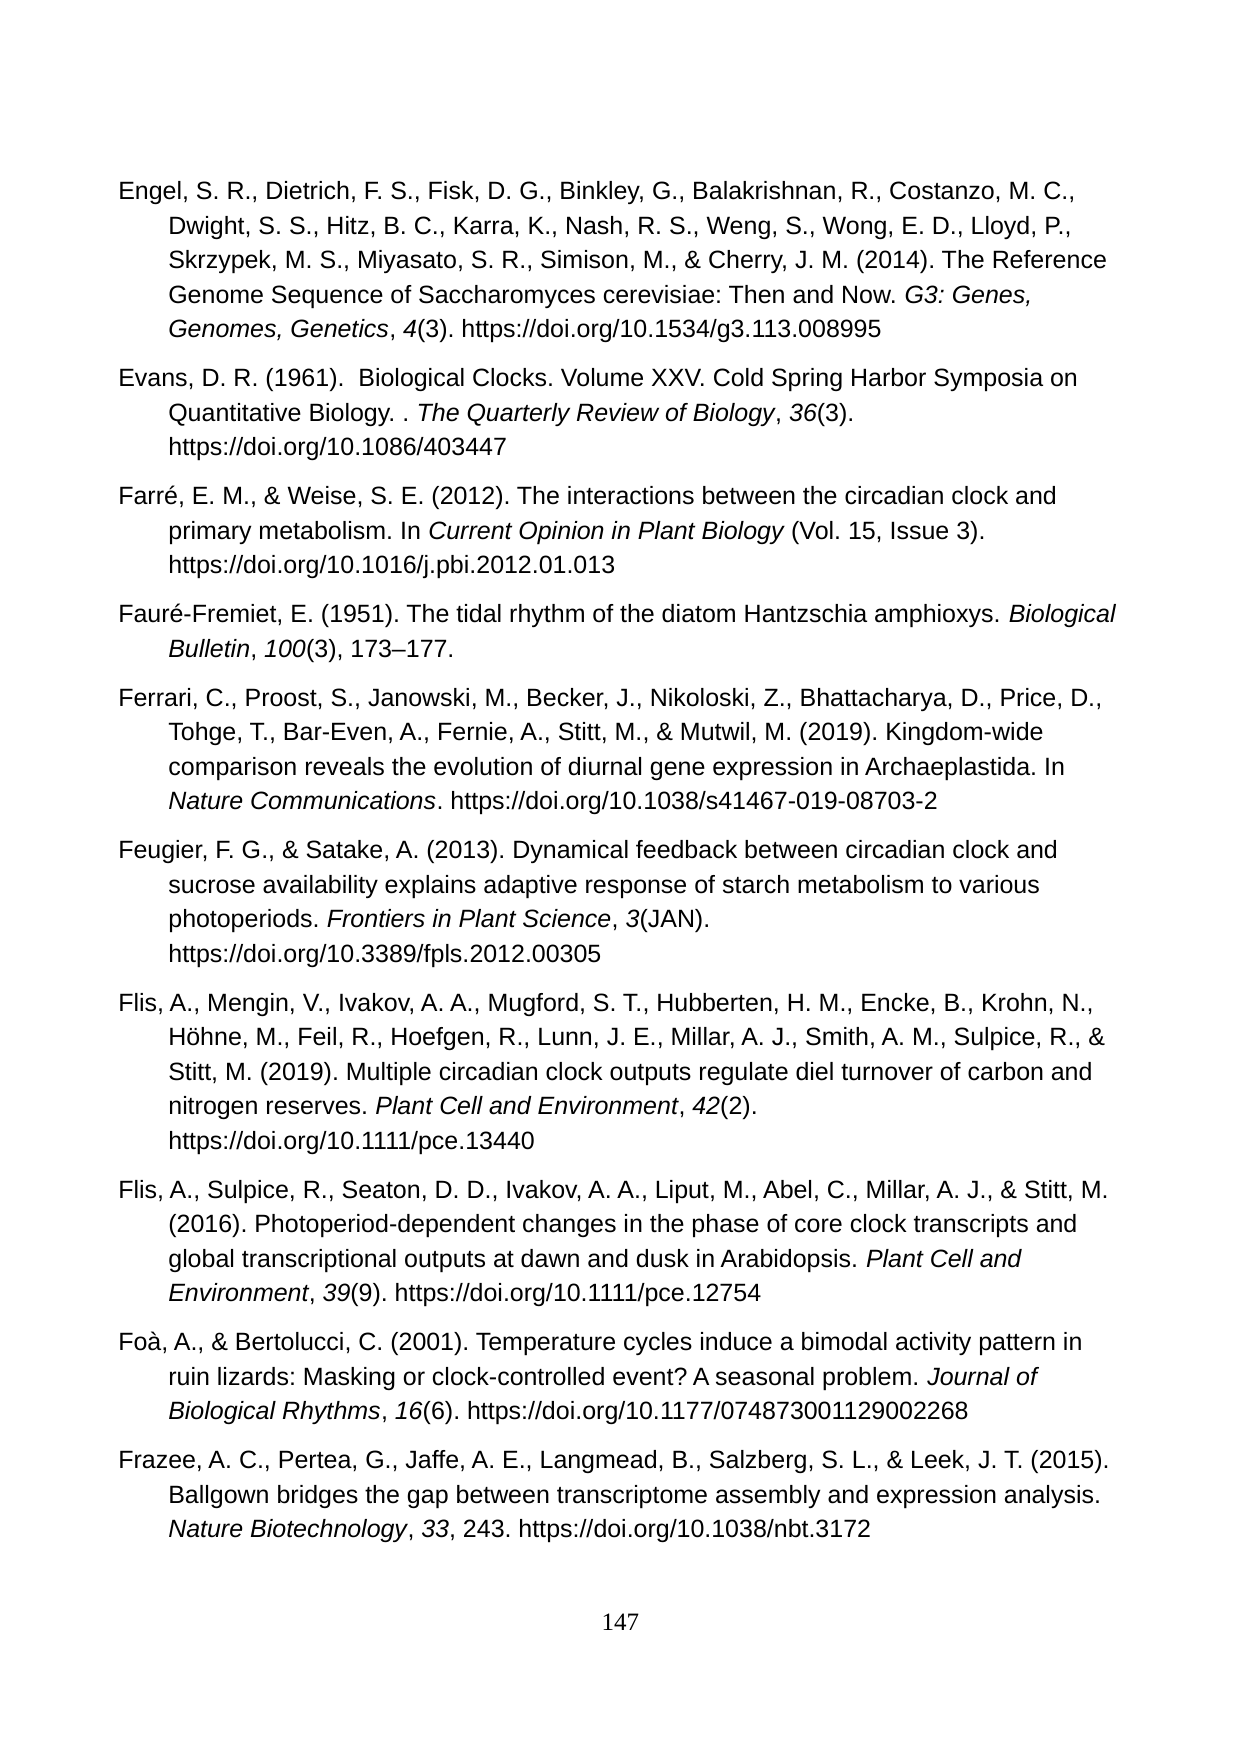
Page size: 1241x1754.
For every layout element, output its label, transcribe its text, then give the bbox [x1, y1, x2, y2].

text Fauré-Fremiet, E. (1951). The tidal rhythm of the diatom Hantzschia amphioxys. Biological Bulletin, 100(3), 173–177. [118, 599, 1122, 663]
text Farré, E. M., & Weise, S. E. (2012). The interactions between the circadian clock and primary metabolism. In Current Opinion in Plant Biology (Vol. 15, Issue 3). https://doi.org/10.1016/j.pbi.2012.01.013 [118, 481, 1122, 579]
text Foà, A., & Bertolucci, C. (2001). Temperature cycles induce a bimodal activity pattern in ruin lizards: Masking or clock-controlled event? A seasonal problem. Journal of Biological Rhythms, 16(6). https://doi.org/10.1177/074873001129002268 [118, 1327, 1122, 1425]
text Flis, A., Sulpice, R., Seaton, D. D., Ivakov, A. A., Liput, M., Abel, C., Millar, A. J., & Stitt, M. (2016). Photoperiod-dependent changes in the phase of core clock transcripts and global transcriptional outputs at dawn and dusk in Arabidopsis. Plant Cell and Environment, 39(9). https://doi.org/10.1111/pce.12754 [118, 1175, 1122, 1307]
text Evans, D. R. (1961). Biological Clocks. Volume XXV. Cold Spring Harbor Symposia on Quantitative Biology. . The Quarterly Review of Biology, 36(3). https://doi.org/10.1086/403447 [118, 363, 1122, 461]
text Feugier, F. G., & Satake, A. (2013). Dynamical feedback between circadian clock and sucrose availability explains adaptive response of starch metabolism to various photoperiods. Frontiers in Plant Science, 3(JAN). https://doi.org/10.3389/fpls.2012.00305 [118, 835, 1122, 968]
text Flis, A., Mengin, V., Ivakov, A. A., Mugford, S. T., Hubberten, H. M., Encke, B., Krohn, N., Höhne, M., Feil, R., Hoefgen, R., Lunn, J. E., Millar, A. J., Smith, A. M., Sulpice, R., & Stitt, M. (2019). Multiple circadian clock outputs regulate diel turnover of carbon and nitrogen reserves. Plant Cell and Environment, 42(2). https://doi.org/10.1111/pce.13440 [118, 988, 1122, 1154]
text Ferrari, C., Proost, S., Janowski, M., Becker, J., Nikoloski, Z., Bhattacharya, D., Price, D., Tohge, T., Bar-Even, A., Fernie, A., Stitt, M., & Mutwil, M. (2019). Kingdom-wide comparison reveals the evolution of diurnal gene expression in Archaeplastida. In Nature Communications. https://doi.org/10.1038/s41467-019-08703-2 [118, 683, 1122, 815]
text Engel, S. R., Dietrich, F. S., Fisk, D. G., Binkley, G., Balakrishnan, R., Costanzo, M. C., Dwight, S. S., Hitz, B. C., Karra, K., Nash, R. S., Weng, S., Wong, E. D., Lloyd, P., Skrzypek, M. S., Miyasato, S. R., Simison, M., & Cherry, J. M. (2014). The Reference Genome Sequence of Saccharomyces cerevisiae: Then and Now. G3: Genes, Genomes, Genetics, 4(3). https://doi.org/10.1534/g3.113.008995 [118, 176, 1122, 343]
text Frazee, A. C., Pertea, G., Jaffe, A. E., Langmead, B., Salzberg, S. L., & Leek, J. T. (2015). Ballgown bridges the gap between transcriptome assembly and expression analysis. Nature Biotechnology, 33, 243. https://doi.org/10.1038/nbt.3172 [118, 1445, 1122, 1543]
